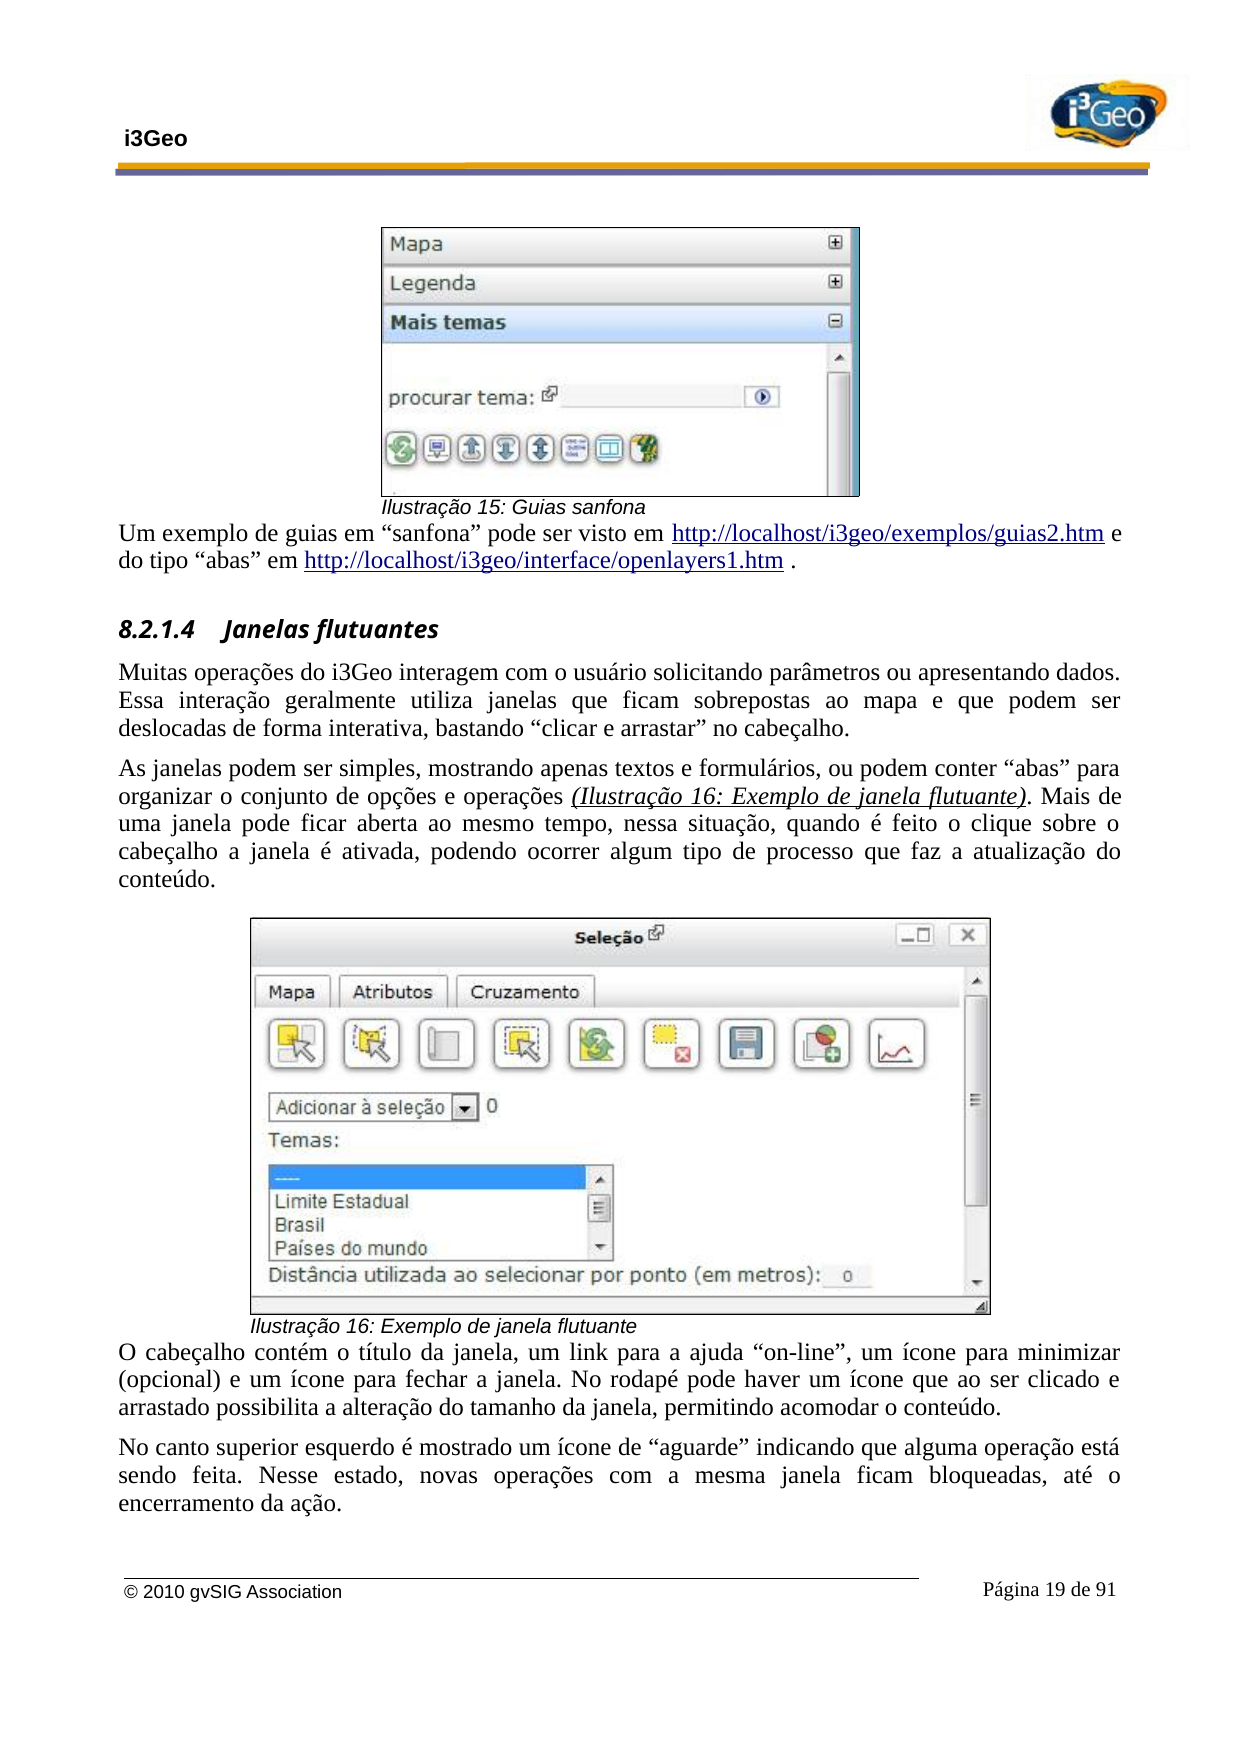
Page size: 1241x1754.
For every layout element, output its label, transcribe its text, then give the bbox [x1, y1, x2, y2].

text Ilustração 16: Exemplo de janela flutuante [250, 1315, 990, 1338]
text Muitas operações do i3Geo interagem com o usuário solicitando parâmetros ou apresentando dados. Essa interação geralmente utiliza janelas que ficam sobrepostas ao mapa e que podem ser deslocadas de forma interativa, bastando “clicar e arrastar” no cabeçalho. [118, 658, 1122, 742]
text Ilustração 15: Guias sanfona [381, 497, 859, 519]
subtitle Janelas flutuantes [118, 612, 1122, 646]
picture [251, 919, 990, 1314]
picture [1025, 74, 1191, 151]
text O cabeçalho contém o título da janela, um link para a ajuda “on-line”, um ícone para minimizar (opcional) e um ícone para fechar a janela. No rodapé pode haver um ícone que ao ser clicado e arrastado possibilita a alteração do tamanho da janela, permitindo acomodar o conteúdo. [118, 905, 1122, 1421]
text No canto superior esquerdo é mostrado um ícone de “aguarde” indicando que alguma operação está sendo feita. Nesse estado, novas operações com a mesma janela ficam bloqueadas, até o encerramento da ação. [118, 1433, 1122, 1516]
picture [382, 228, 859, 496]
text As janelas podem ser simples, mostrando apenas textos e formulários, ou podem conter “abas” para organizar o conjunto de opções e operações (Ilustração 16: Exemplo de janela flutuante). Mais de uma janela pode ficar aberta ao mesmo tempo, nessa situação, quando é feito o clique sobre o cabeçalho a janela é ativada, podendo ocorrer algum tipo de processo que faz a atualização do conteúdo. [118, 754, 1122, 893]
text Um exemplo de guias em “sanfona” pode ser visto em http://localhost/i3geo/exemplos/guias2.htm e do tipo “abas” em http://localhost/i3geo/interface/openlayers1.htm . [118, 214, 1122, 574]
